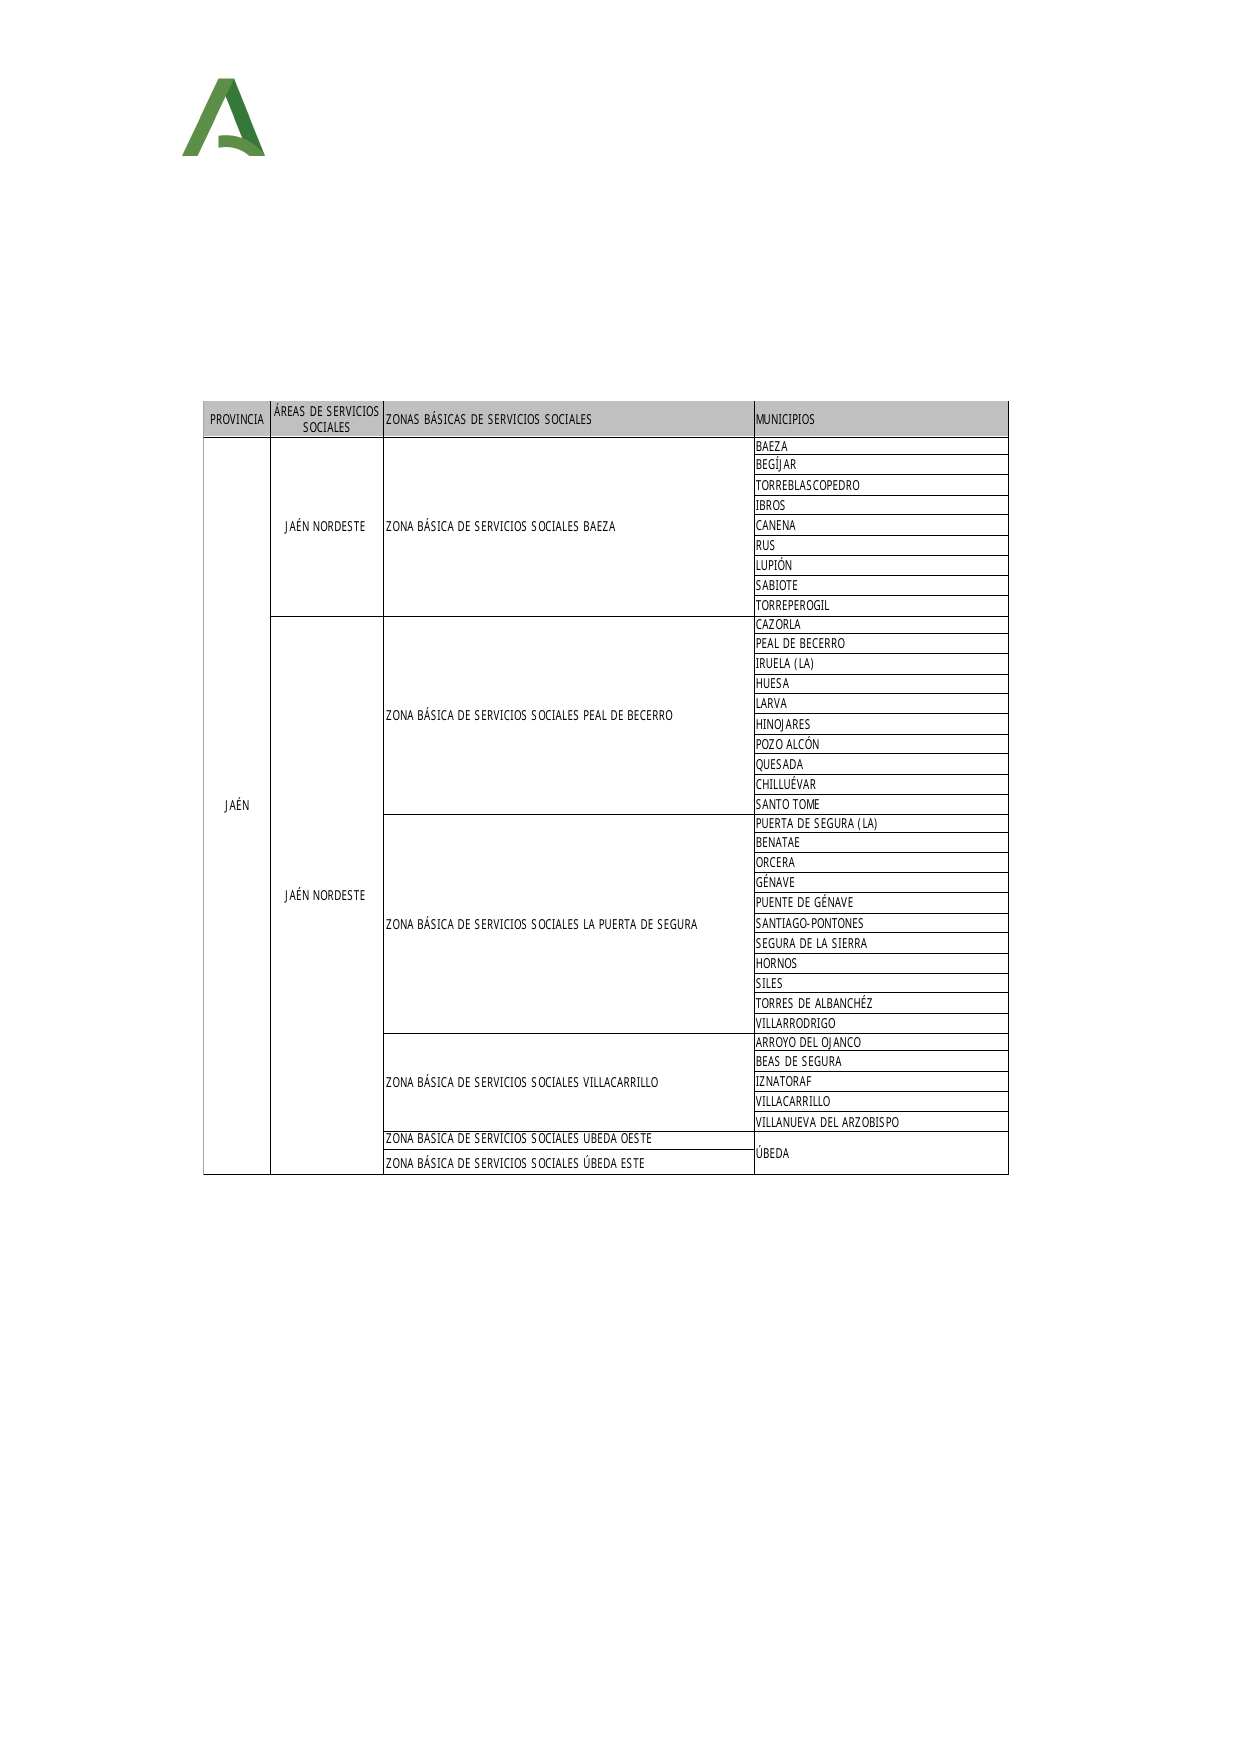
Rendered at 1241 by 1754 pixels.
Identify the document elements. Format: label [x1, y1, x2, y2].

picture [177, 73, 270, 161]
